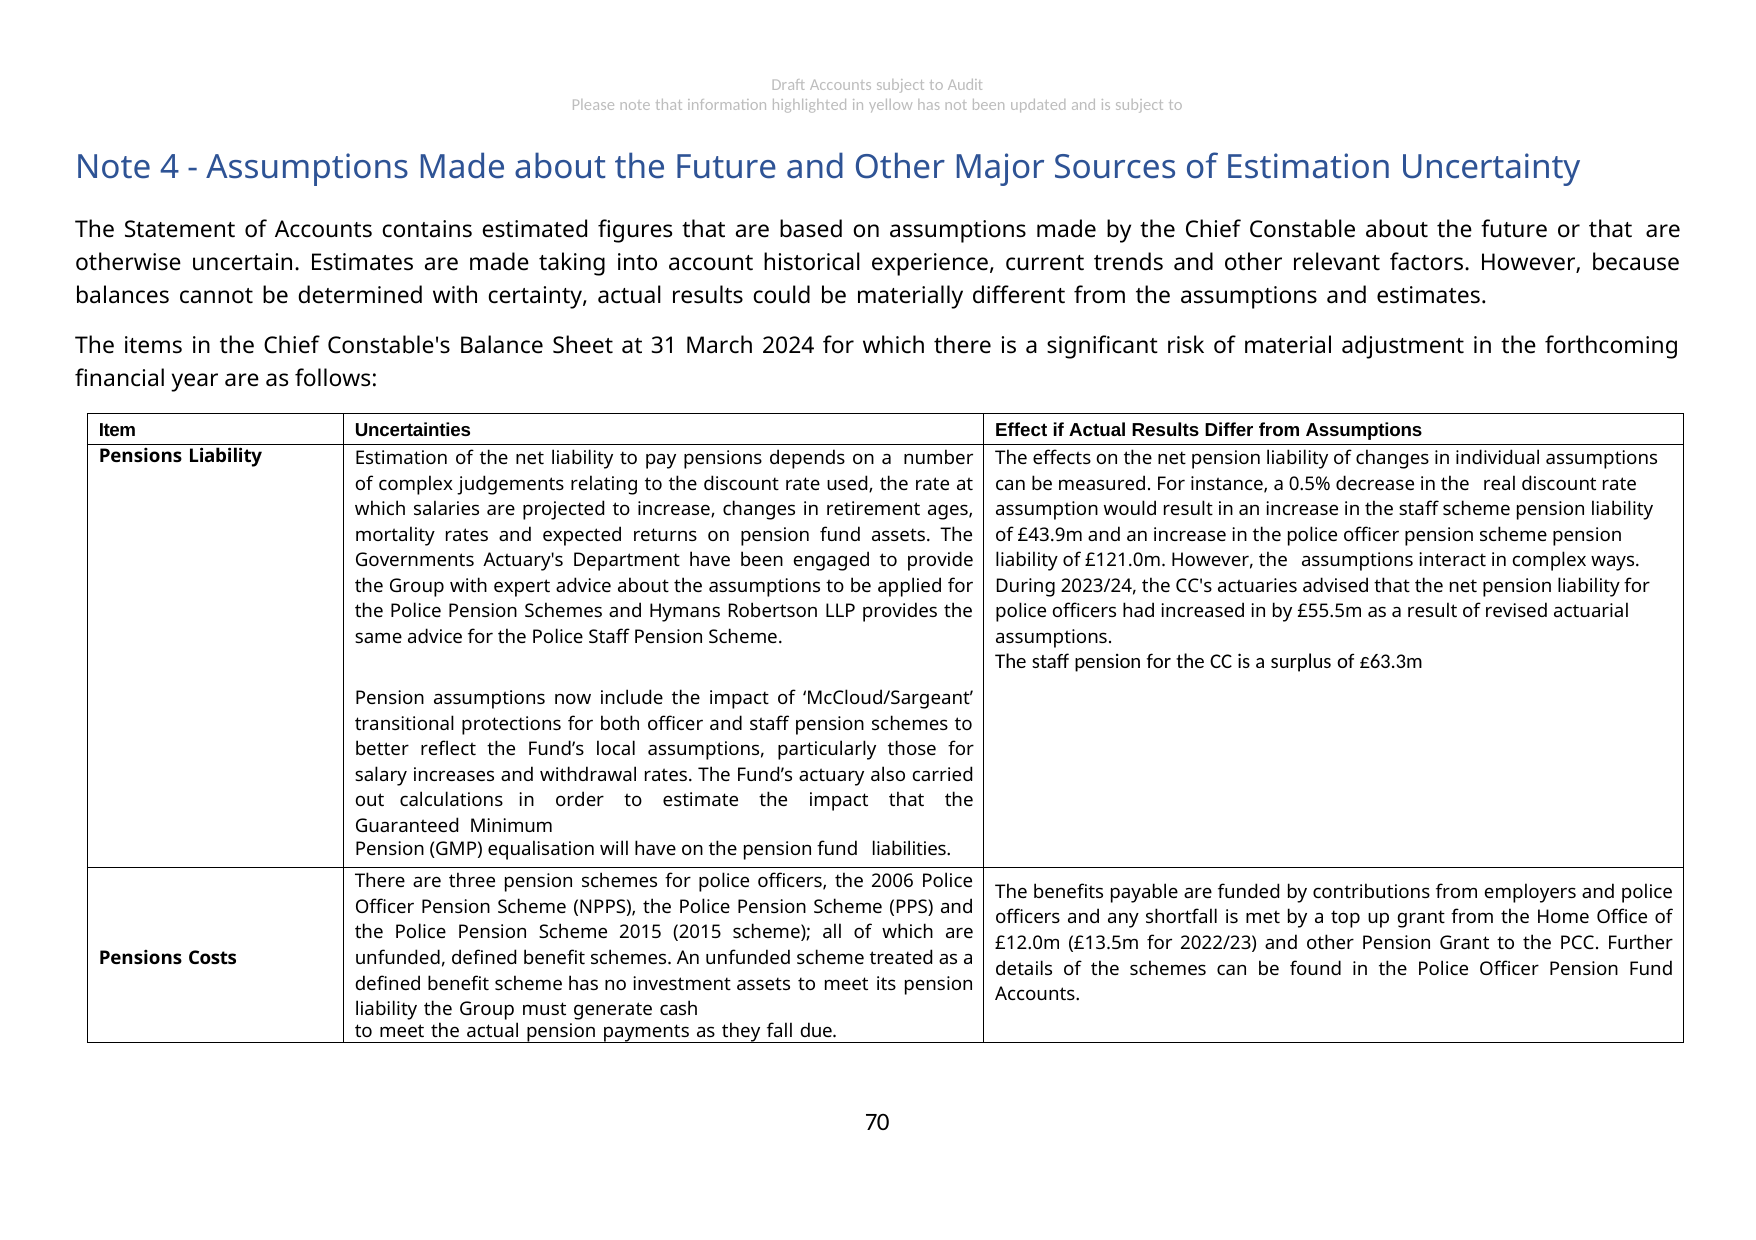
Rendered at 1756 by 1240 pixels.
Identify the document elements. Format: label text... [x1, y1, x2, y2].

table_cell Pension assumptions now include the impact of ‘McCloud/Sargeant’ transitional protections for both officer and staff pension schemes to better reflect the Fund’s local assumptions, particularly those for salary increases and withdrawal rates. The Fund’s actuary also carried out calculations in order to estimate the impact that the Guaranteed Minimum Pension (GMP) equalisation will have on the pension fund liabilities. [344, 674, 983, 867]
table_cell Pensions Liability [88, 445, 343, 674]
text The Statement of Accounts contains estimated figures that are based on assumptions made by the Chief Constable about the future or that are otherwise uncertain. Estimates are made taking into account historical experience, current trends and other relevant factors. However, because balances cannot be determined with certainty, actual results could be materially different from the assumptions and estimates. [75, 213, 1681, 310]
table_header Effect if Actual Results Differ from Assumptions [984, 414, 1683, 443]
table_cell The benefits payable are funded by contributions from employers and police officers and any shortfall is met by a top up grant from the Home Office of £12.0m (£13.5m for 2022/23) and other Pension Grant to the PCC. Further details of the schemes can be found in the Police Officer Pension Fund Accounts. [984, 868, 1683, 1042]
table_cell The effects on the net pension liability of changes in individual assumptions can be measured. For instance, a 0.5% decrease in the real discount rate assumption would result in an increase in the staff scheme pension liability of £43.9m and an increase in the police officer pension scheme pension liability of £121.0m. However, the assumptions interact in complex ways. During 2023/24, the CC's actuaries advised that the net pension liability for police officers had increased in by £55.5m as a result of revised actuarial assumptions. The staff pension for the CC is a surplus of £63.3m [984, 445, 1683, 674]
subtitle Note 4 - Assumptions Made about the Future and Other Major Sources of Estimation Uncertainty [75, 143, 1695, 188]
table_cell Estimation of the net liability to pay pensions depends on a number of complex judgements relating to the discount rate used, the rate at which salaries are projected to increase, changes in retirement ages, mortality rates and expected returns on pension fund assets. The Governments Actuary's Department have been engaged to provide the Group with expert advice about the assumptions to be applied for the Police Pension Schemes and Hymans Robertson LLP provides the same advice for the Police Staff Pension Scheme. [344, 445, 983, 674]
text The items in the Chief Constable's Balance Sheet at 31 March 2024 for which there is a significant risk of material adjustment in the forthcoming financial year are as follows: [75, 329, 1680, 393]
table_header Uncertainties [344, 414, 983, 443]
table_header Item [88, 414, 343, 443]
table_cell There are three pension schemes for police officers, the 2006 Police Officer Pension Scheme (NPPS), the Police Pension Scheme (PPS) and the Police Pension Scheme 2015 (2015 scheme); all of which are unfunded, defined benefit schemes. An unfunded scheme treated as a defined benefit scheme has no investment assets to meet its pension liability the Group must generate cash to meet the actual pension payments as they fall due. [344, 868, 983, 1042]
table_cell Pensions Costs [88, 868, 343, 1042]
table_cell [984, 674, 1683, 867]
table_cell [88, 674, 343, 867]
